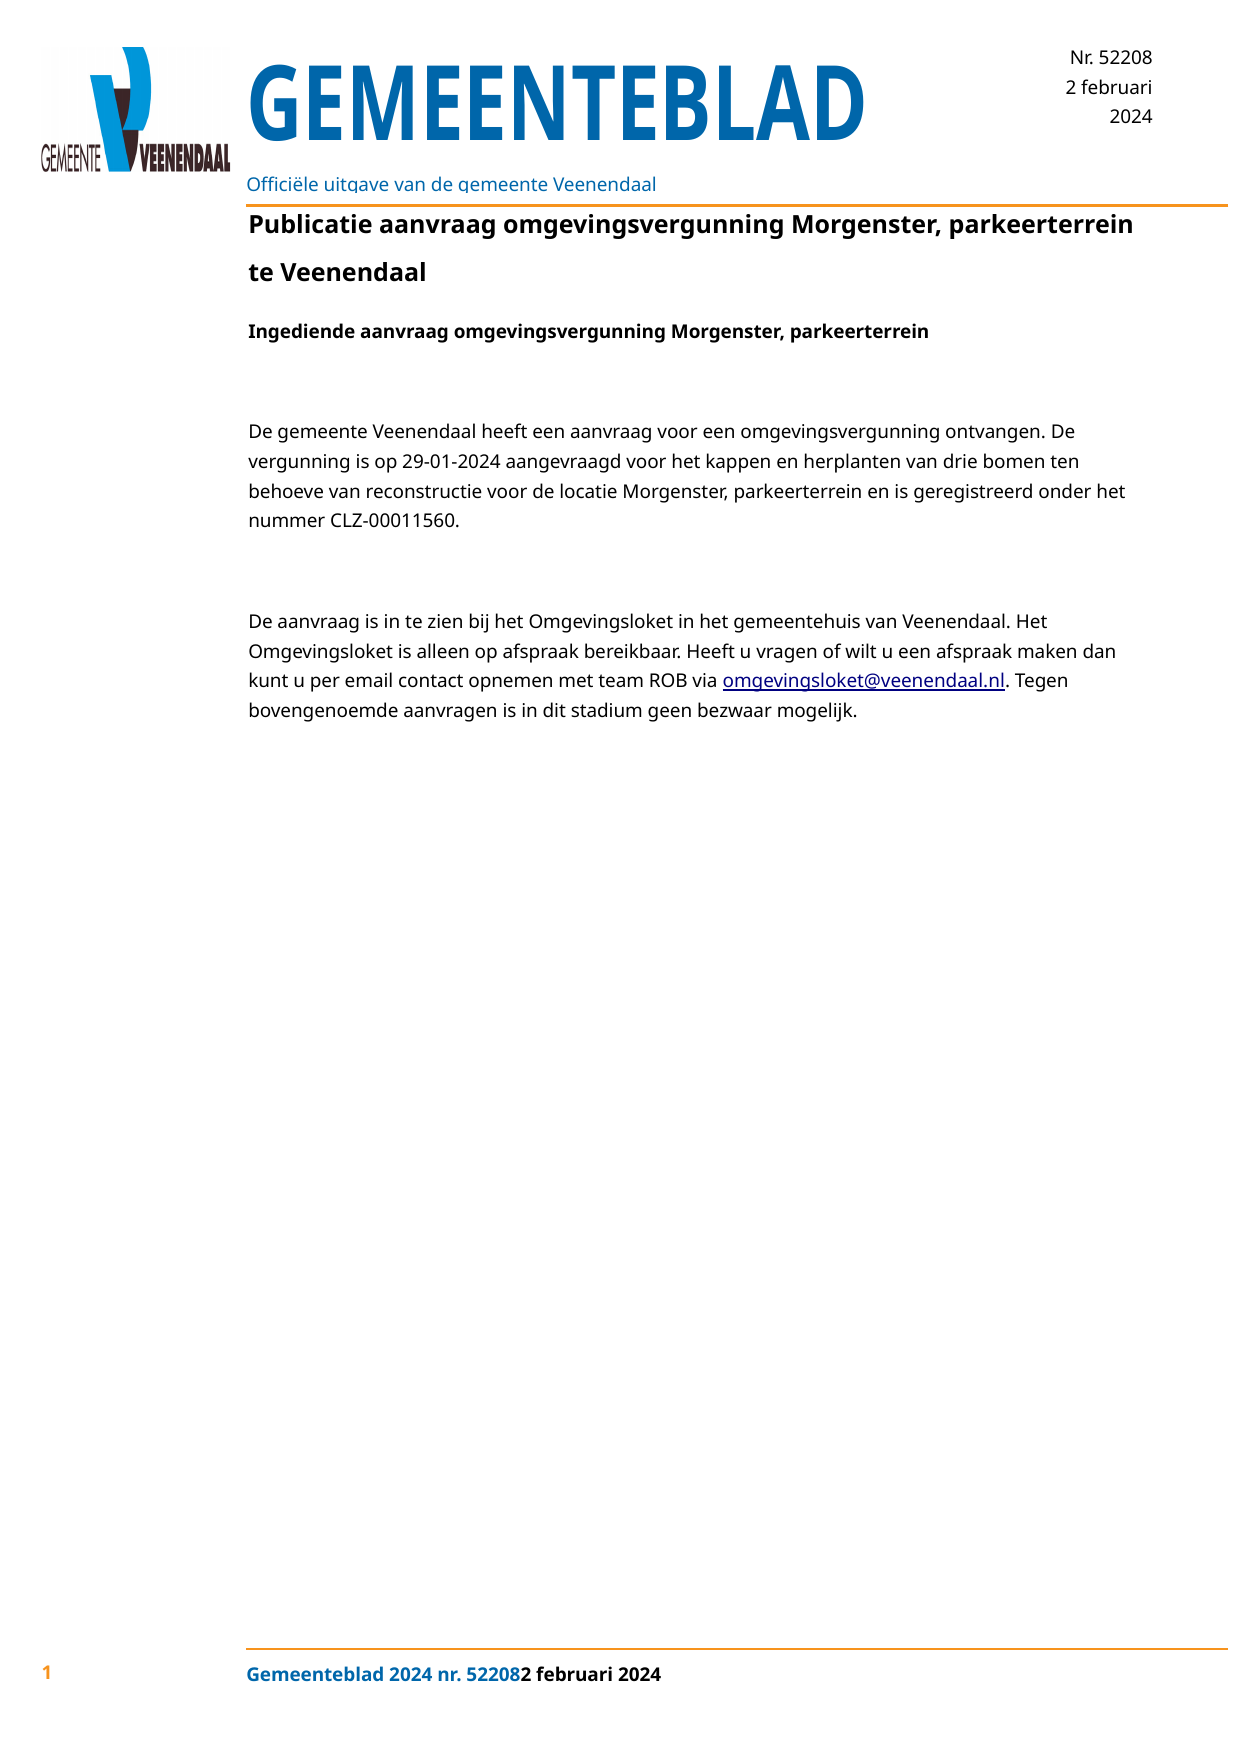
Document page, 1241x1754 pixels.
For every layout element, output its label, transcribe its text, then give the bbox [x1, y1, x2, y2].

picture [123, 47, 231, 172]
text De aanvraag is in te zien bij het Omgevingsloket in het gemeentehuis van Veenendaal. Het Omgevingsloket is alleen op afspraak bereikbaar. Heeft u vragen of wilt u een afspraak maken dan kunt u per email contact opnemen met team ROB via omgevingsloket@veenendaal.nl. Tegen bovengenoemde aanvragen is in dit stadium geen bezwaar mogelijk. [248, 608, 1152, 723]
picture [41, 47, 130, 172]
text Publicatie aanvraag omgevingsvergunning Morgenster, parkeerterrein te Veenendaal [248, 207, 1152, 288]
text Ingediende aanvraag omgevingsvergunning Morgenster, parkeerterrein [248, 318, 1152, 344]
text De gemeente Veenendaal heeft een aanvraag voor een omgevingsvergunning ontvangen. De vergunning is op 29-01-2024 aangevraagd voor het kappen en herplanten van drie bomen ten behoeve van reconstructie voor de locatie Morgenster, parkeerterrein en is geregistreerd onder het nummer CLZ-00011560. [248, 419, 1152, 533]
